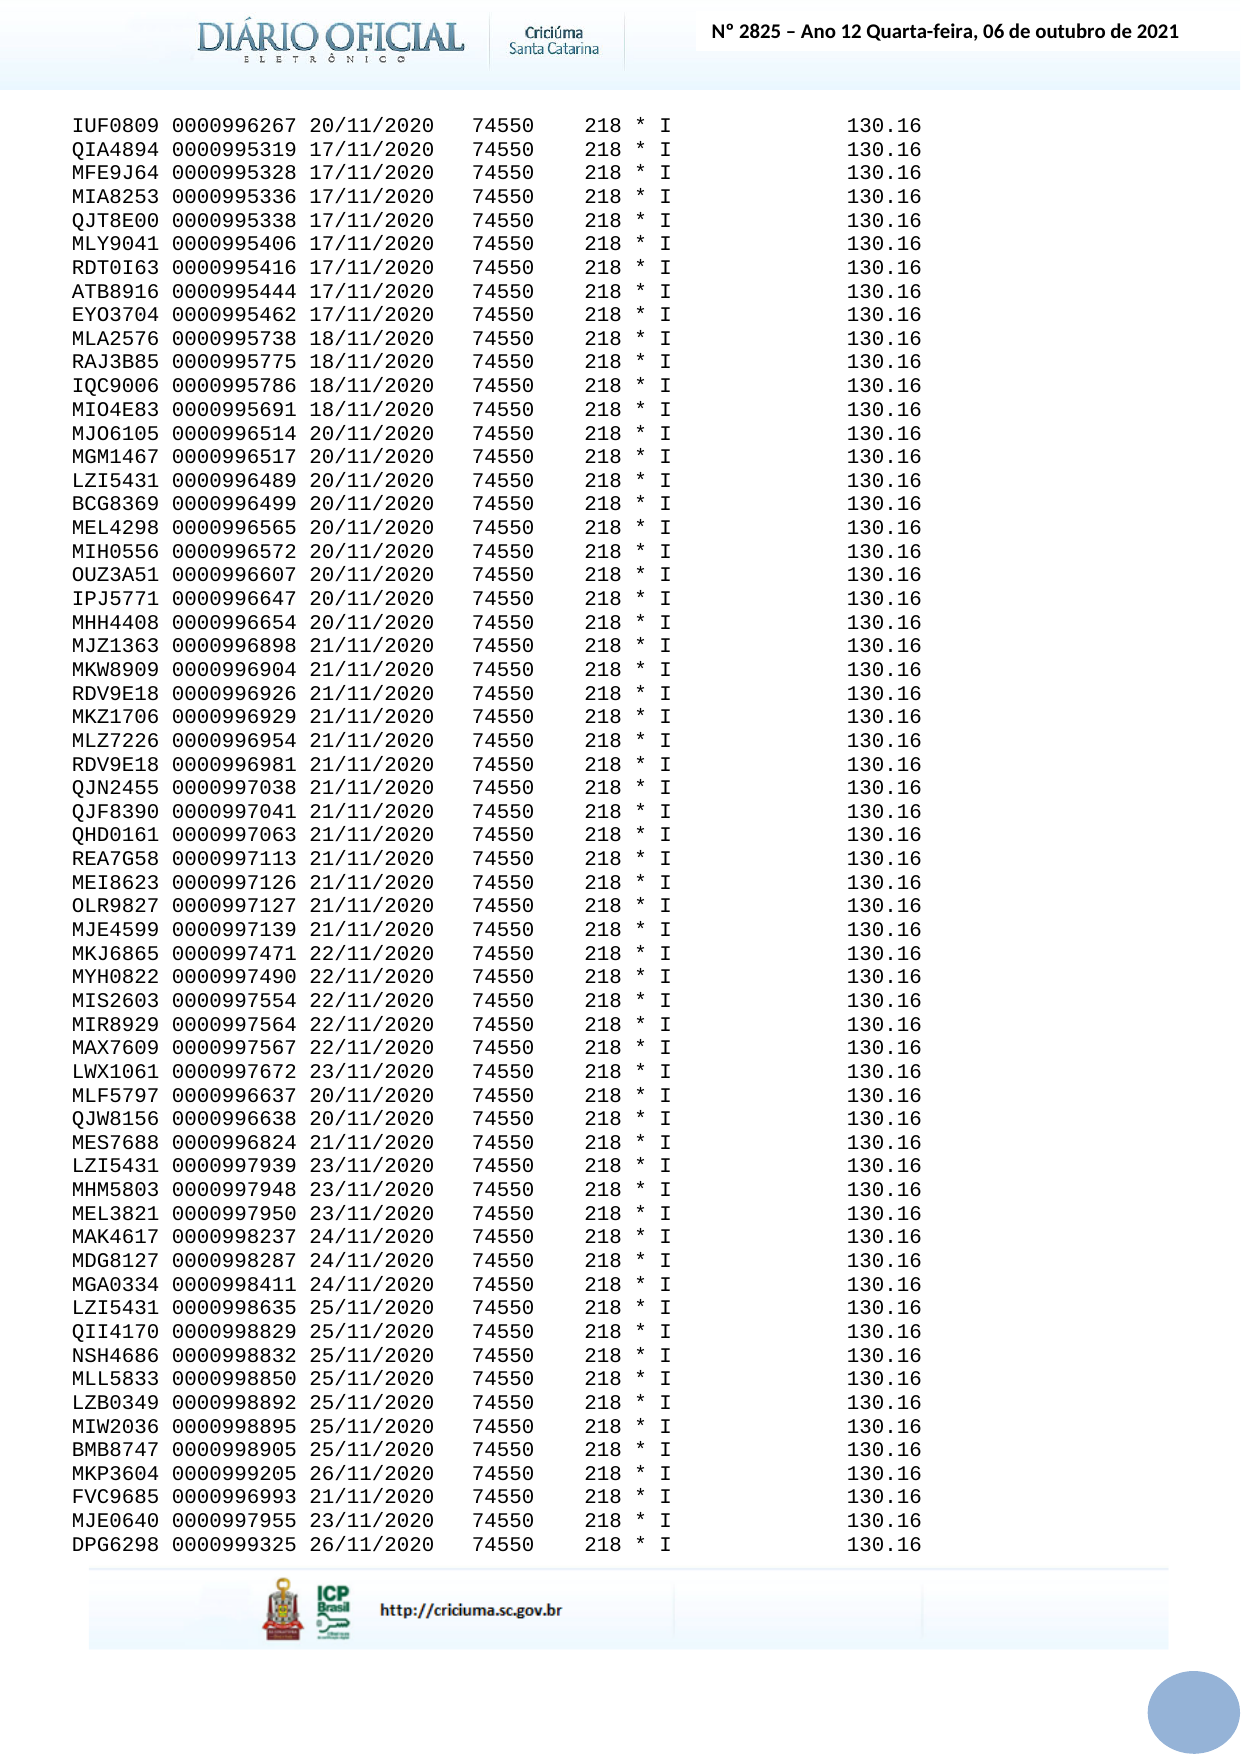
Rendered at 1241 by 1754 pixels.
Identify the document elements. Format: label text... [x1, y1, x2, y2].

text REA7G58 0000997113 21/11/2020 74550 218 * I 130.16 [59, 848, 1181, 872]
text LZI5431 0000996489 20/11/2020 74550 218 * I 130.16 [59, 470, 1181, 493]
text MLA2576 0000995738 18/11/2020 74550 218 * I 130.16 [59, 328, 1181, 352]
text FVC9685 0000996993 21/11/2020 74550 218 * I 130.16 [59, 1487, 1181, 1510]
text LZB0349 0000998892 25/11/2020 74550 218 * I 130.16 [59, 1392, 1181, 1416]
text LWX1061 0000997672 23/11/2020 74550 218 * I 130.16 [59, 1061, 1181, 1084]
text QJN2455 0000997038 21/11/2020 74550 218 * I 130.16 [59, 777, 1181, 801]
text BCG8369 0000996499 20/11/2020 74550 218 * I 130.16 [59, 493, 1181, 517]
text EYO3704 0000995462 17/11/2020 74550 218 * I 130.16 [59, 304, 1181, 328]
text MES7688 0000996824 21/11/2020 74550 218 * I 130.16 [59, 1132, 1181, 1156]
text MKW8909 0000996904 21/11/2020 74550 218 * I 130.16 [59, 659, 1181, 683]
text ATB8916 0000995444 17/11/2020 74550 218 * I 130.16 [59, 281, 1181, 304]
text MEL4298 0000996565 20/11/2020 74550 218 * I 130.16 [59, 517, 1181, 541]
text QJW8156 0000996638 20/11/2020 74550 218 * I 130.16 [59, 1108, 1181, 1132]
text MHH4408 0000996654 20/11/2020 74550 218 * I 130.16 [59, 612, 1181, 635]
text MKZ1706 0000996929 21/11/2020 74550 218 * I 130.16 [59, 706, 1181, 730]
text QJT8E00 0000995338 17/11/2020 74550 218 * I 130.16 [59, 210, 1181, 233]
text RAJ3B85 0000995775 18/11/2020 74550 218 * I 130.16 [59, 352, 1181, 375]
text MJO6105 0000996514 20/11/2020 74550 218 * I 130.16 [59, 422, 1181, 446]
text MGM1467 0000996517 20/11/2020 74550 218 * I 130.16 [59, 446, 1181, 470]
text MLF5797 0000996637 20/11/2020 74550 218 * I 130.16 [59, 1084, 1181, 1108]
text RDV9E18 0000996981 21/11/2020 74550 218 * I 130.16 [59, 753, 1181, 777]
text QHD0161 0000997063 21/11/2020 74550 218 * I 130.16 [59, 824, 1181, 848]
text MIW2036 0000998895 25/11/2020 74550 218 * I 130.16 [59, 1416, 1181, 1439]
text QJF8390 0000997041 21/11/2020 74550 218 * I 130.16 [59, 801, 1181, 824]
text MEL3821 0000997950 23/11/2020 74550 218 * I 130.16 [59, 1203, 1181, 1226]
text LZI5431 0000997939 23/11/2020 74550 218 * I 130.16 [59, 1156, 1181, 1179]
text MJZ1363 0000996898 21/11/2020 74550 218 * I 130.16 [59, 635, 1181, 659]
text MGA0334 0000998411 24/11/2020 74550 218 * I 130.16 [59, 1274, 1181, 1297]
text BMB8747 0000998905 25/11/2020 74550 218 * I 130.16 [59, 1439, 1181, 1463]
text DPG6298 0000999325 26/11/2020 74550 218 * I 130.16 [59, 1534, 1181, 1557]
text IPJ5771 0000996647 20/11/2020 74550 218 * I 130.16 [59, 588, 1181, 612]
text LZI5431 0000998635 25/11/2020 74550 218 * I 130.16 [59, 1297, 1181, 1321]
text OUZ3A51 0000996607 20/11/2020 74550 218 * I 130.16 [59, 564, 1181, 588]
text MAK4617 0000998237 24/11/2020 74550 218 * I 130.16 [59, 1226, 1181, 1250]
text MLY9041 0000995406 17/11/2020 74550 218 * I 130.16 [59, 233, 1181, 257]
text MIS2603 0000997554 22/11/2020 74550 218 * I 130.16 [59, 990, 1181, 1014]
text MKP3604 0000999205 26/11/2020 74550 218 * I 130.16 [59, 1463, 1181, 1487]
text MDG8127 0000998287 24/11/2020 74550 218 * I 130.16 [59, 1250, 1181, 1274]
text MKJ6865 0000997471 22/11/2020 74550 218 * I 130.16 [59, 943, 1181, 966]
text MIO4E83 0000995691 18/11/2020 74550 218 * I 130.16 [59, 399, 1181, 422]
text MJE4599 0000997139 21/11/2020 74550 218 * I 130.16 [59, 919, 1181, 943]
text MLL5833 0000998850 25/11/2020 74550 218 * I 130.16 [59, 1368, 1181, 1392]
text RDV9E18 0000996926 21/11/2020 74550 218 * I 130.16 [59, 683, 1181, 706]
text QIA4894 0000995319 17/11/2020 74550 218 * I 130.16 [59, 139, 1181, 162]
text OLR9827 0000997127 21/11/2020 74550 218 * I 130.16 [59, 895, 1181, 919]
text MLZ7226 0000996954 21/11/2020 74550 218 * I 130.16 [59, 730, 1181, 753]
text MJE0640 0000997955 23/11/2020 74550 218 * I 130.16 [59, 1510, 1181, 1534]
text NSH4686 0000998832 25/11/2020 74550 218 * I 130.16 [59, 1345, 1181, 1368]
text QII4170 0000998829 25/11/2020 74550 218 * I 130.16 [59, 1321, 1181, 1345]
text IQC9006 0000995786 18/11/2020 74550 218 * I 130.16 [59, 375, 1181, 399]
text MIR8929 0000997564 22/11/2020 74550 218 * I 130.16 [59, 1014, 1181, 1037]
text MFE9J64 0000995328 17/11/2020 74550 218 * I 130.16 [59, 162, 1181, 186]
text IUF0809 0000996267 20/11/2020 74550 218 * I 130.16 [59, 115, 1181, 139]
text MIH0556 0000996572 20/11/2020 74550 218 * I 130.16 [59, 541, 1181, 564]
text MEI8623 0000997126 21/11/2020 74550 218 * I 130.16 [59, 872, 1181, 895]
text MIA8253 0000995336 17/11/2020 74550 218 * I 130.16 [59, 186, 1181, 210]
text RDT0I63 0000995416 17/11/2020 74550 218 * I 130.16 [59, 257, 1181, 281]
text MAX7609 0000997567 22/11/2020 74550 218 * I 130.16 [59, 1037, 1181, 1061]
text MHM5803 0000997948 23/11/2020 74550 218 * I 130.16 [59, 1179, 1181, 1203]
text MYH0822 0000997490 22/11/2020 74550 218 * I 130.16 [59, 966, 1181, 990]
